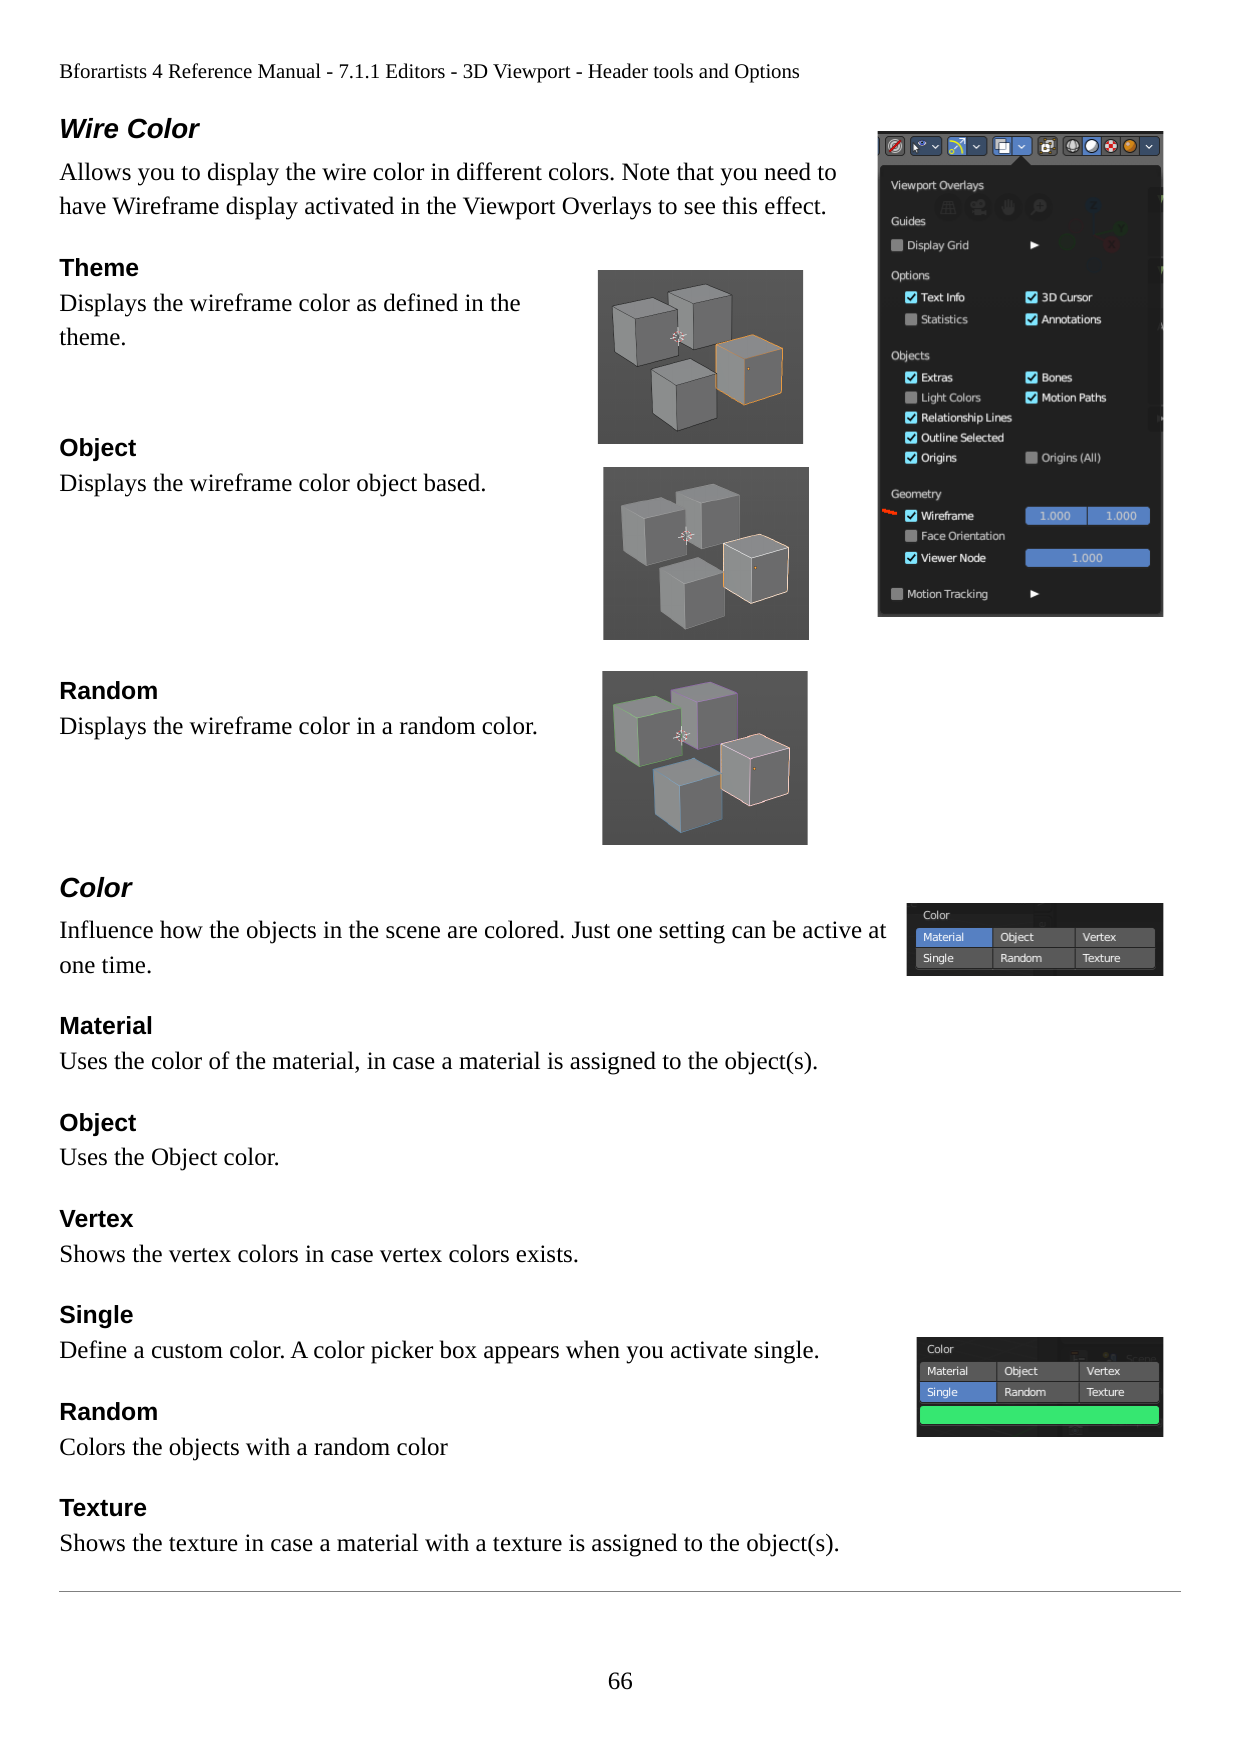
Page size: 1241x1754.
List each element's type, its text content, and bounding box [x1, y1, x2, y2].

picture [916, 1337, 1164, 1437]
subtitle Color [59, 871, 1181, 903]
text Shows the vertex colors in case vertex colors exists. [59, 1239, 1181, 1268]
subtitle [1164, 1397, 1181, 1425]
subtitle Texture [59, 1493, 1181, 1522]
text [809, 468, 877, 496]
picture [602, 671, 808, 845]
subtitle Theme [59, 253, 877, 282]
text Displays the wireframe color in a random color. [59, 711, 602, 740]
text Uses the color of the material, in case a material is assigned to the object(s). [59, 1046, 1181, 1075]
text Allows you to display the wire color in different colors. Note that you need to have Wireframe display activated in the Viewport Overlays to see this effect. [59, 157, 877, 220]
subtitle Object [59, 433, 877, 461]
text Influence how the objects in the scene are colored. Just one setting can be active at one time. [59, 915, 1181, 978]
text [1164, 288, 1181, 351]
subtitle Wire Color [59, 113, 1181, 144]
subtitle Object [59, 1108, 1181, 1136]
text Shows the texture in case a material with a texture is assigned to the object(s). [59, 1528, 1181, 1557]
subtitle [1164, 253, 1181, 282]
text [804, 288, 877, 351]
picture [597, 270, 804, 444]
text [808, 711, 1181, 740]
subtitle Random [59, 1397, 916, 1425]
text Colors the objects with a random color [59, 1432, 1181, 1460]
text Define a custom color. A color picker box appears when you activate single. [59, 1335, 1181, 1364]
picture [877, 131, 1164, 617]
picture [603, 467, 809, 640]
text Displays the wireframe color object based. [59, 468, 603, 496]
subtitle [808, 676, 1181, 705]
subtitle Vertex [59, 1204, 1181, 1233]
text Displays the wireframe color as defined in the theme. [59, 288, 597, 351]
subtitle Single [59, 1300, 1181, 1329]
picture [906, 903, 1164, 976]
subtitle Random [59, 676, 602, 705]
subtitle Material [59, 1011, 1181, 1040]
text Uses the Object color. [59, 1142, 1181, 1171]
subtitle [1164, 433, 1181, 461]
